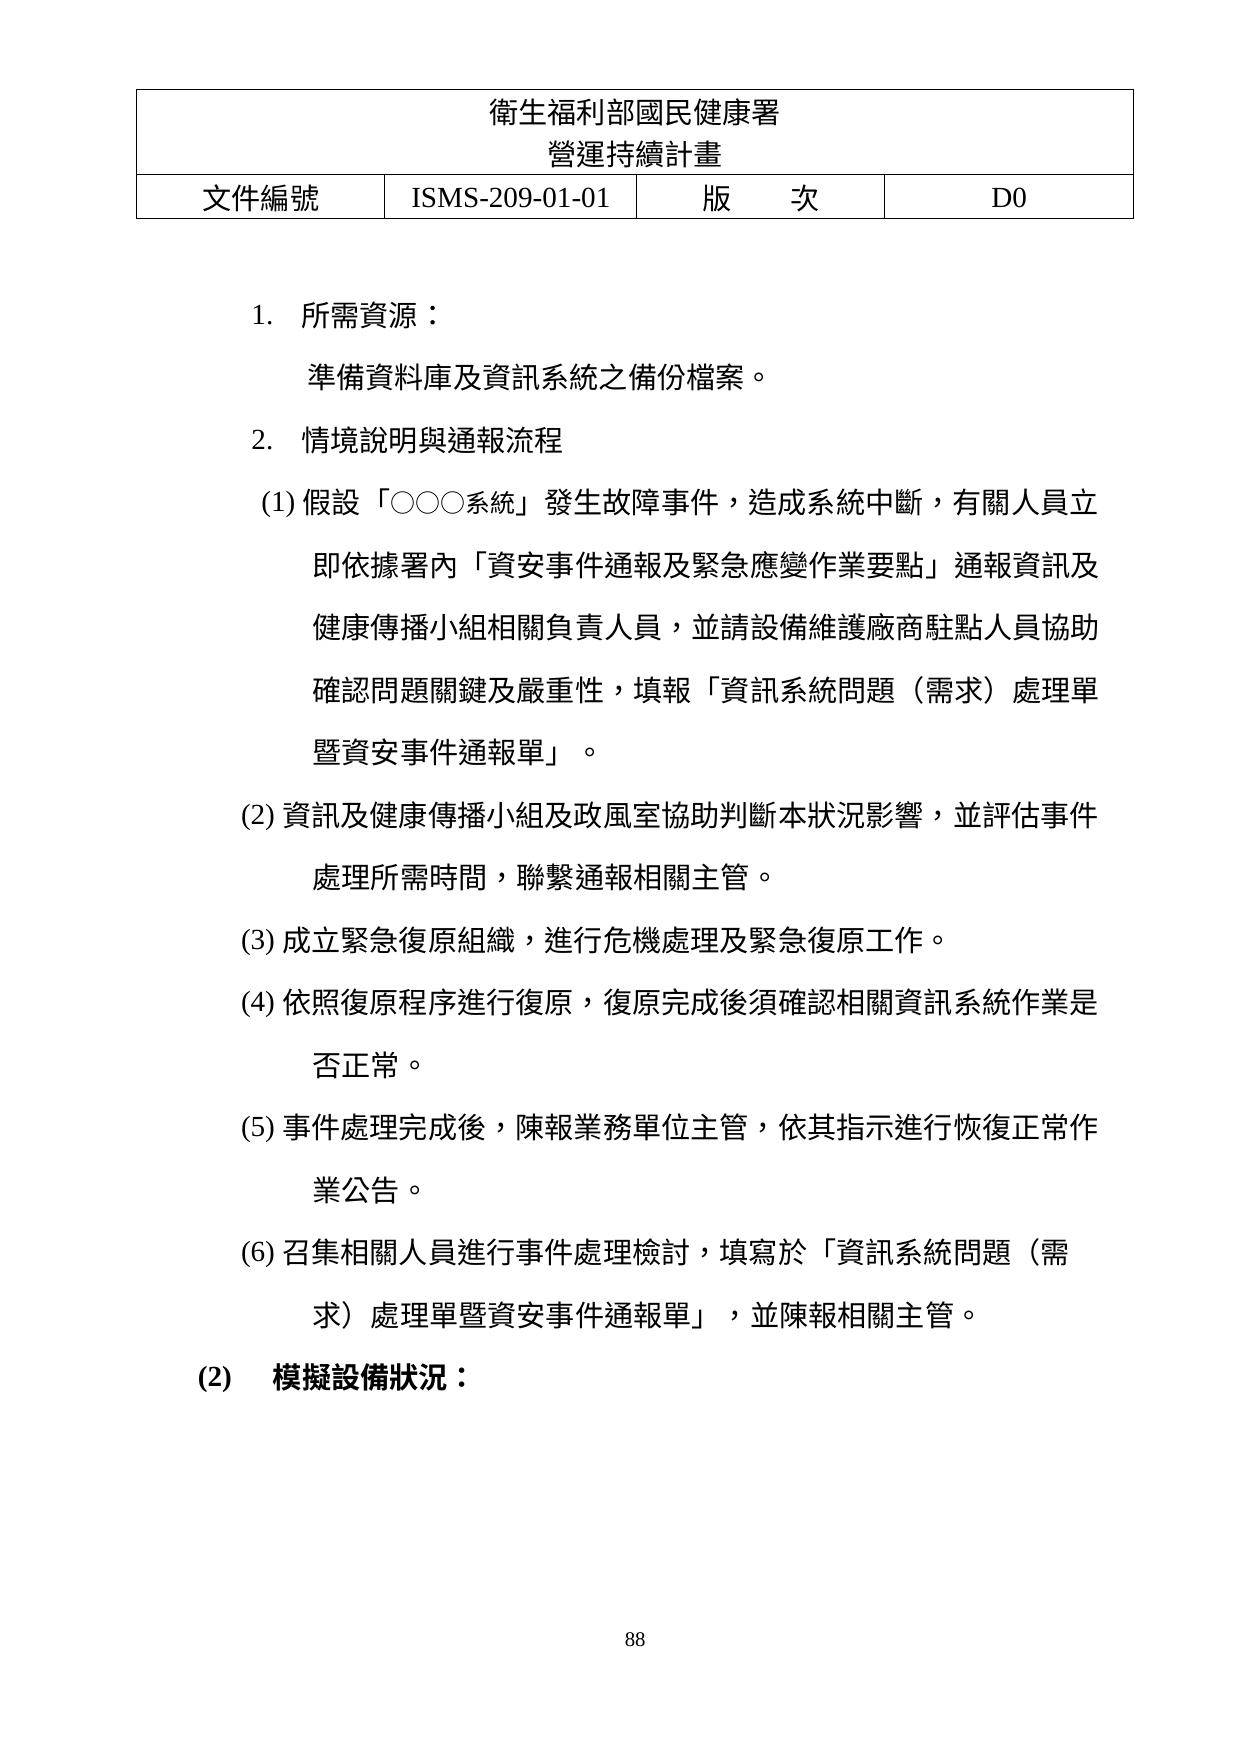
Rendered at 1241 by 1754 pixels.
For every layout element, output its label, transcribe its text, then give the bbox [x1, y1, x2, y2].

text (6) 召集相關人員進行事件處理檢討，填寫於「資訊系統問題（需求）處理單暨資安事件通報單」，並陳報相關主管。 [219, 1209, 1122, 1334]
text (5) 事件處理完成後，陳報業務單位主管，依其指示進行恢復正常作業公告。 [219, 1084, 1122, 1209]
text (2) 資訊及健康傳播小組及政風室協助判斷本狀況影響，並評估事件處理所需時間，聯繫通報相關主管。 [219, 772, 1122, 897]
text (4) 依照復原程序進行復原，復原完成後須確認相關資訊系統作業是否正常。 [219, 959, 1122, 1084]
text (3) 成立緊急復原組織，進行危機處理及緊急復原工作。 [219, 897, 1122, 959]
text (1) 假設「○○○系統」發生故障事件，造成系統中斷，有關人員立即依據署內「資安事件通報及緊急應變作業要點」通報資訊及健康傳播小組相關負責人員，並請設備維護廠商駐點人員協助確認問題關鍵及嚴重性，填報「資訊系統問題（需求）處理單暨資安事件通報單」。 [219, 459, 1122, 772]
list 模擬設備狀況： [198, 1334, 1122, 1397]
list 所需資源： [251, 272, 1122, 334]
text 準備資料庫及資訊系統之備份檔案。 [307, 334, 1122, 397]
list 情境說明與通報流程 [251, 397, 1122, 459]
